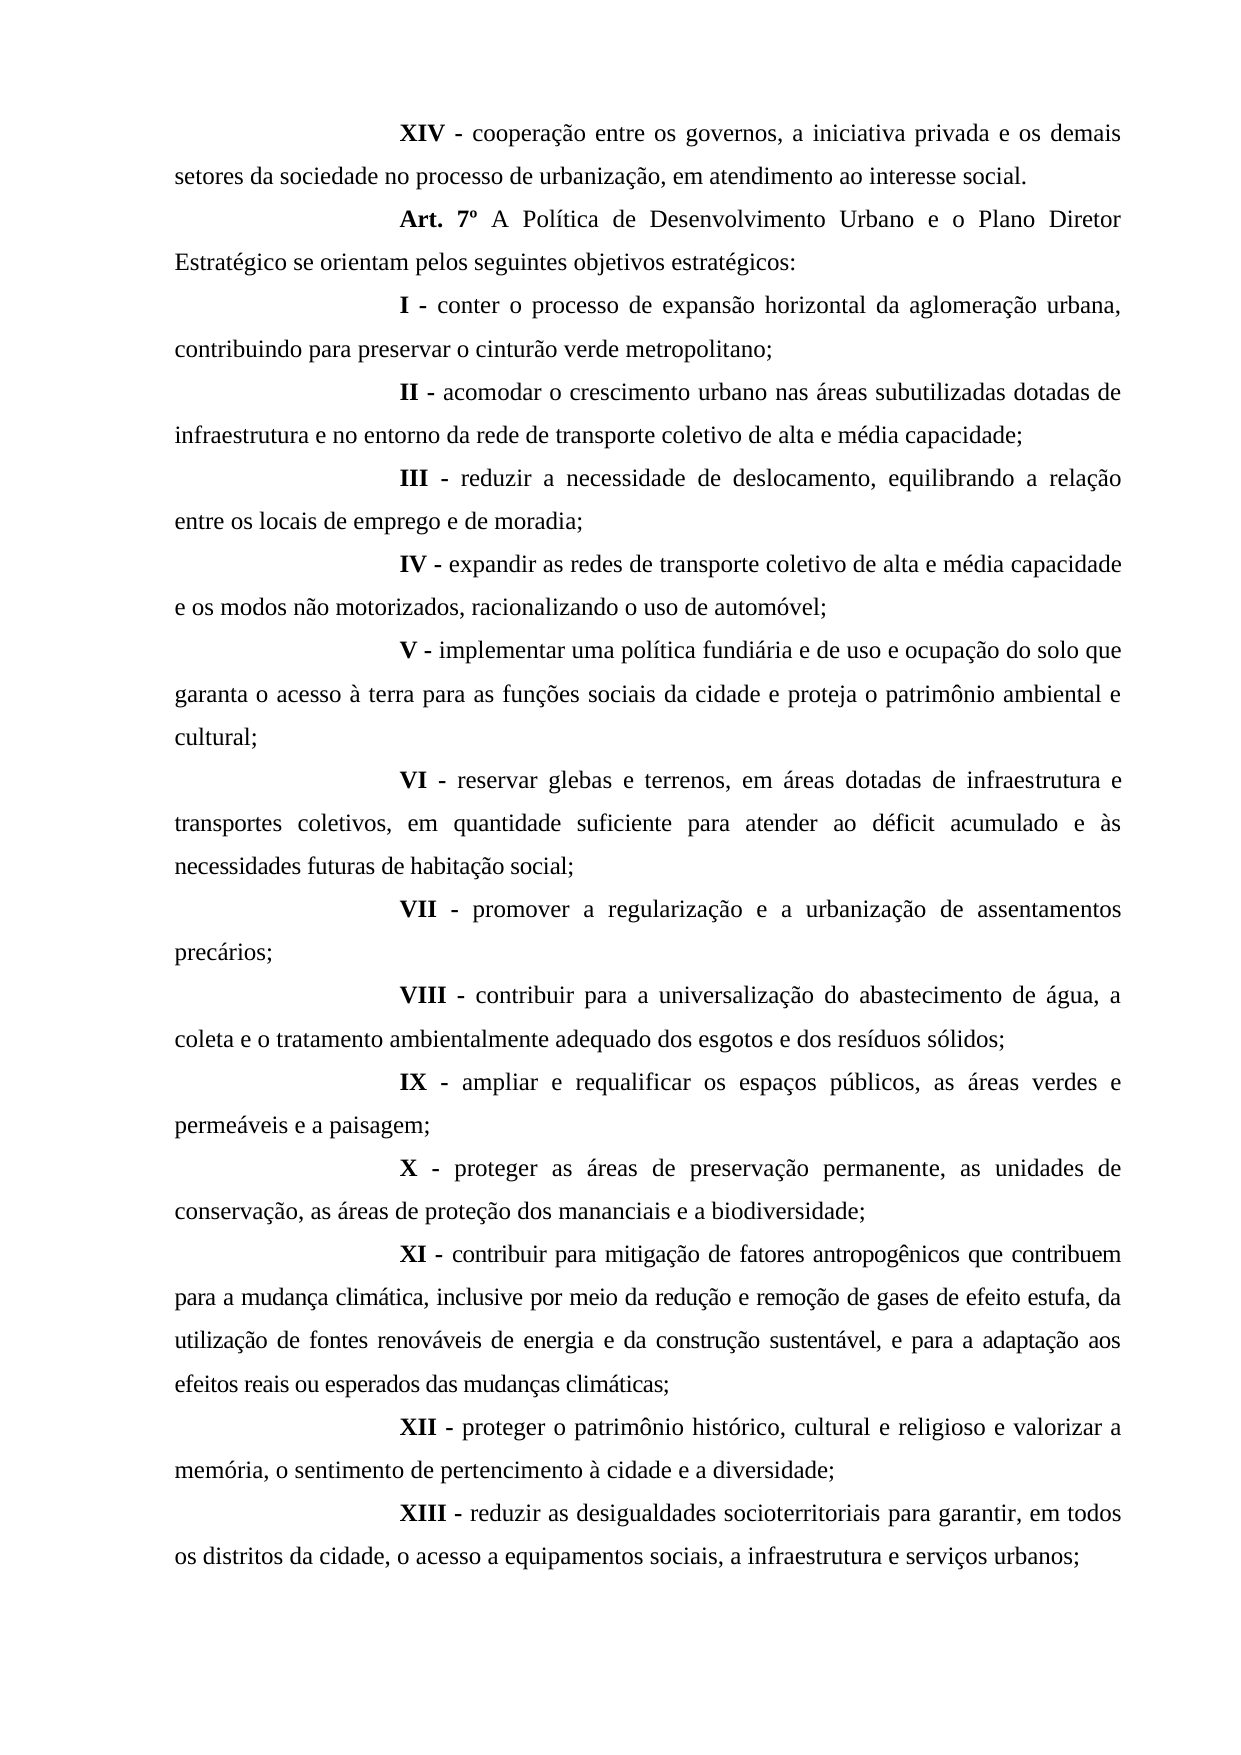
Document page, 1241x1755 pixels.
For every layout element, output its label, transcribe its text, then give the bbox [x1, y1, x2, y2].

text X - proteger as áreas de preservação permanente, as unidades de conservação, as áreas de proteção dos mananciais e a biodiversidade; [174, 1153, 1122, 1225]
text XIV - cooperação entre os governos, a iniciativa privada e os demais setores da sociedade no processo de urbanização, em atendimento ao interesse social. [174, 118, 1122, 190]
text IV - expandir as redes de transporte coletivo de alta e média capacidade e os modos não motorizados, racionalizando o uso de automóvel; [174, 549, 1122, 621]
text III - reduzir a necessidade de deslocamento, equilibrando a relação entre os locais de emprego e de moradia; [174, 463, 1122, 535]
text VIII - contribuir para a universalização do abastecimento de água, a coleta e o tratamento ambientalmente adequado dos esgotos e dos resíduos sólidos; [174, 981, 1122, 1052]
text XII - proteger o patrimônio histórico, cultural e religioso e valorizar a memória, o sentimento de pertencimento à cidade e a diversidade; [174, 1412, 1122, 1484]
text IX - ampliar e requalificar os espaços públicos, as áreas verdes e permeáveis e a paisagem; [174, 1067, 1122, 1139]
text V - implementar uma política fundiária e de uso e ocupação do solo que garanta o acesso à terra para as funções sociais da cidade e proteja o patrimônio ambiental e cultural; [174, 636, 1122, 751]
text I - conter o processo de expansão horizontal da aglomeração urbana, contribuindo para preservar o cinturão verde metropolitano; [174, 291, 1122, 362]
text XIII - reduzir as desigualdades socioterritoriais para garantir, em todos os distritos da cidade, o acesso a equipamentos sociais, a infraestrutura e serviços urbanos; [174, 1498, 1122, 1570]
text VI - reservar glebas e terrenos, em áreas dotadas de infraestrutura e transportes coletivos, em quantidade suficiente para atender ao déficit acumulado e às necessidades futuras de habitação social; [174, 765, 1122, 880]
text XI - contribuir para mitigação de fatores antropogênicos que contribuem para a mudança climática, inclusive por meio da redução e remoção de gases de efeito estufa, da utilização de fontes renováveis de energia e da construção sustentável, e para a adaptação aos efeitos reais ou esperados das mudanças climáticas; [174, 1239, 1122, 1397]
text Art. 7º A Política de Desenvolvimento Urbano e o Plano Diretor Estratégico se orientam pelos seguintes objetivos estratégicos: [174, 204, 1122, 276]
text II - acomodar o crescimento urbano nas áreas subutilizadas dotadas de infraestrutura e no entorno da rede de transporte coletivo de alta e média capacidade; [174, 377, 1122, 449]
text VII - promover a regularização e a urbanização de assentamentos precários; [174, 894, 1122, 966]
